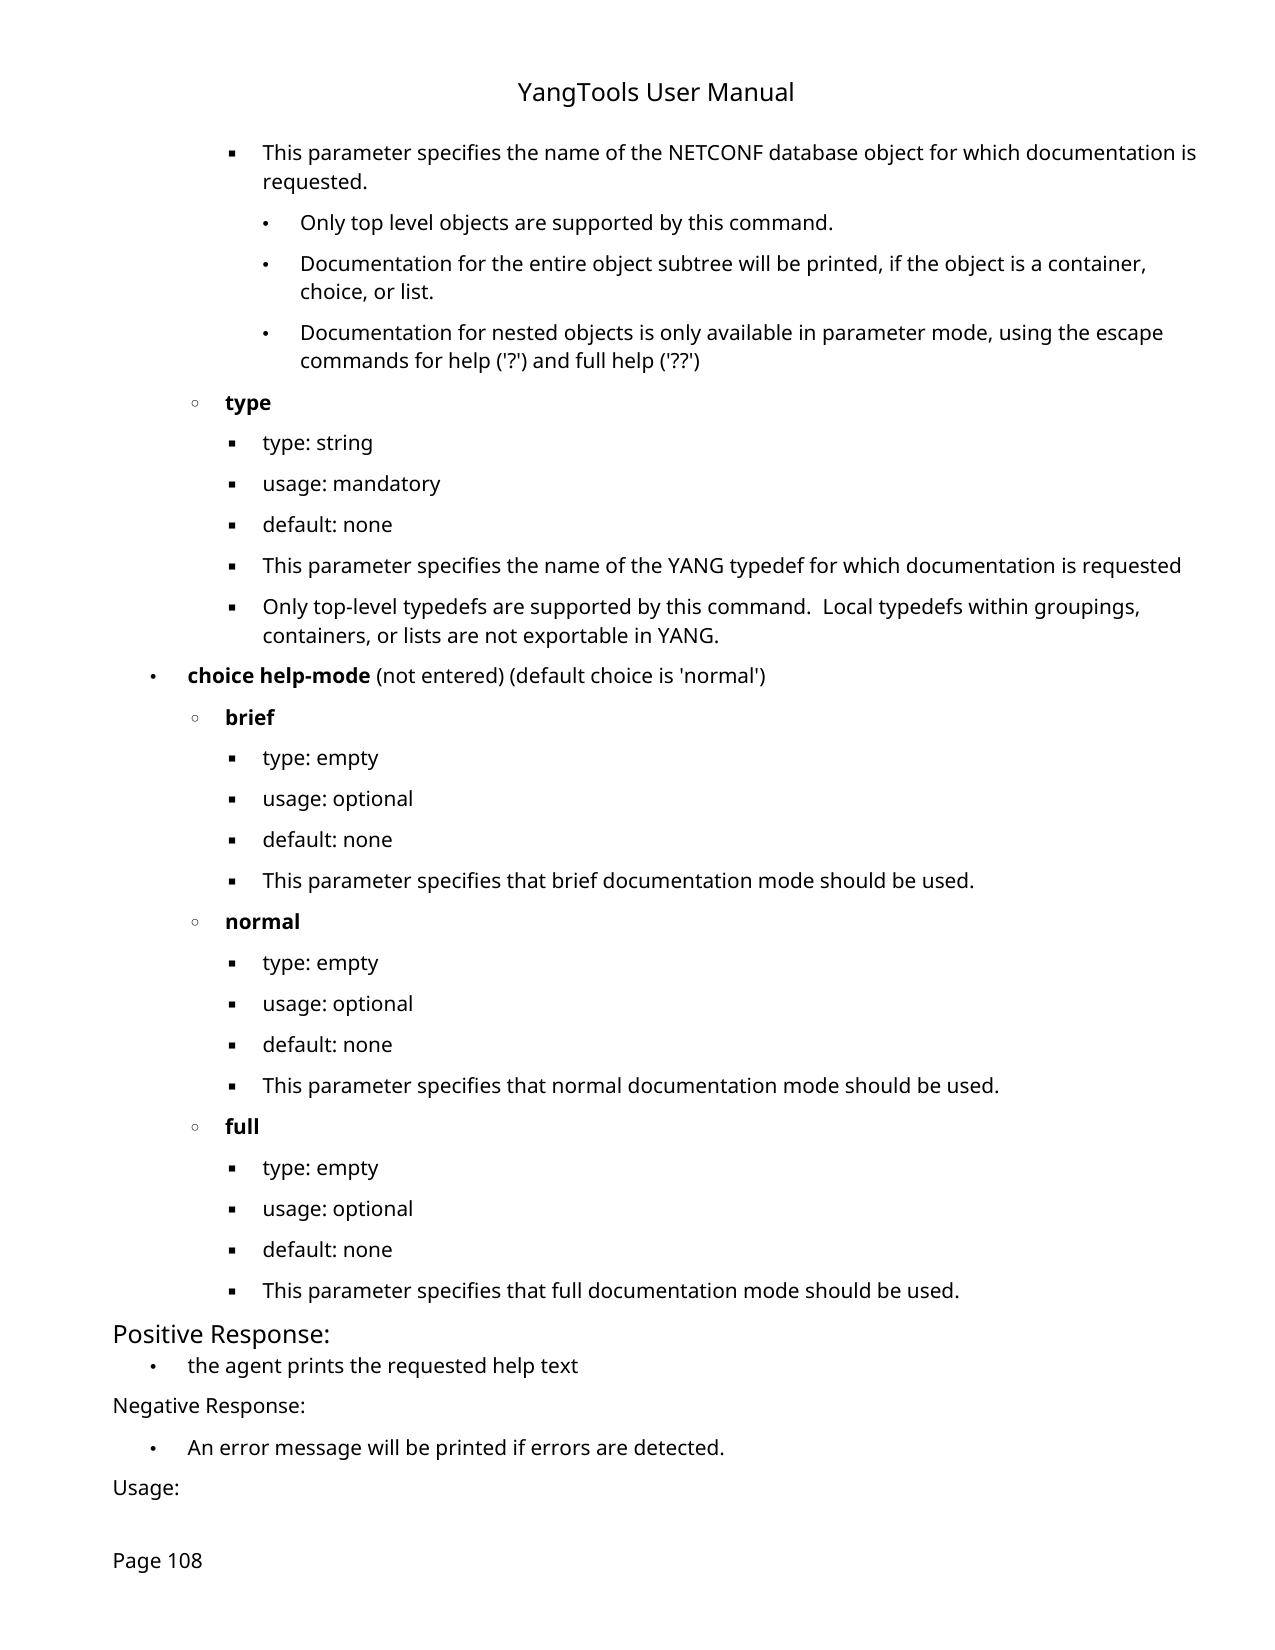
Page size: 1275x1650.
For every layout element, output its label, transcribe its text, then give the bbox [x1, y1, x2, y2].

list type [187, 388, 1200, 416]
list This parameter specifies that normal documentation mode should be used. [225, 1071, 1200, 1099]
list This parameter specifies the name of the NETCONF database object for which documentation is requested. [225, 138, 1200, 195]
list normal [187, 907, 1200, 936]
list default: none [225, 1235, 1200, 1263]
list Only top-level typedefs are supported by this command. Local typedefs within groupings, containers, or lists are not exportable in YANG. [225, 592, 1200, 649]
text Usage: [112, 1473, 1200, 1502]
list An error message will be printed if errors are detected. [150, 1433, 1200, 1461]
list usage: optional [225, 784, 1200, 813]
list brief [187, 703, 1200, 731]
list Documentation for nested objects is only available in parameter mode, using the escape commands for help ('?') and full help ('??') [262, 318, 1200, 375]
list default: none [225, 1030, 1200, 1058]
list Only top level objects are supported by this command. [262, 208, 1200, 236]
list full [187, 1112, 1200, 1140]
text Positive Response: [112, 1317, 1200, 1351]
list This parameter specifies the name of the YANG typedef for which documentation is requested [225, 551, 1200, 580]
list Documentation for the entire object subtree will be printed, if the object is a container, choice, or list. [262, 249, 1200, 306]
list usage: optional [225, 1194, 1200, 1222]
list type: empty [225, 1153, 1200, 1181]
list the agent prints the requested help text [150, 1351, 1200, 1379]
text Negative Response: [112, 1392, 1200, 1420]
list This parameter specifies that brief documentation mode should be used. [225, 866, 1200, 895]
list type: string [225, 428, 1200, 457]
list default: none [225, 825, 1200, 854]
list usage: mandatory [225, 469, 1200, 498]
list type: empty [225, 743, 1200, 772]
list usage: optional [225, 989, 1200, 1018]
list choice help-mode (not entered) (default choice is 'normal') [150, 662, 1200, 690]
list This parameter specifies that full documentation mode should be used. [225, 1276, 1200, 1304]
list default: none [225, 510, 1200, 539]
list type: empty [225, 948, 1200, 977]
